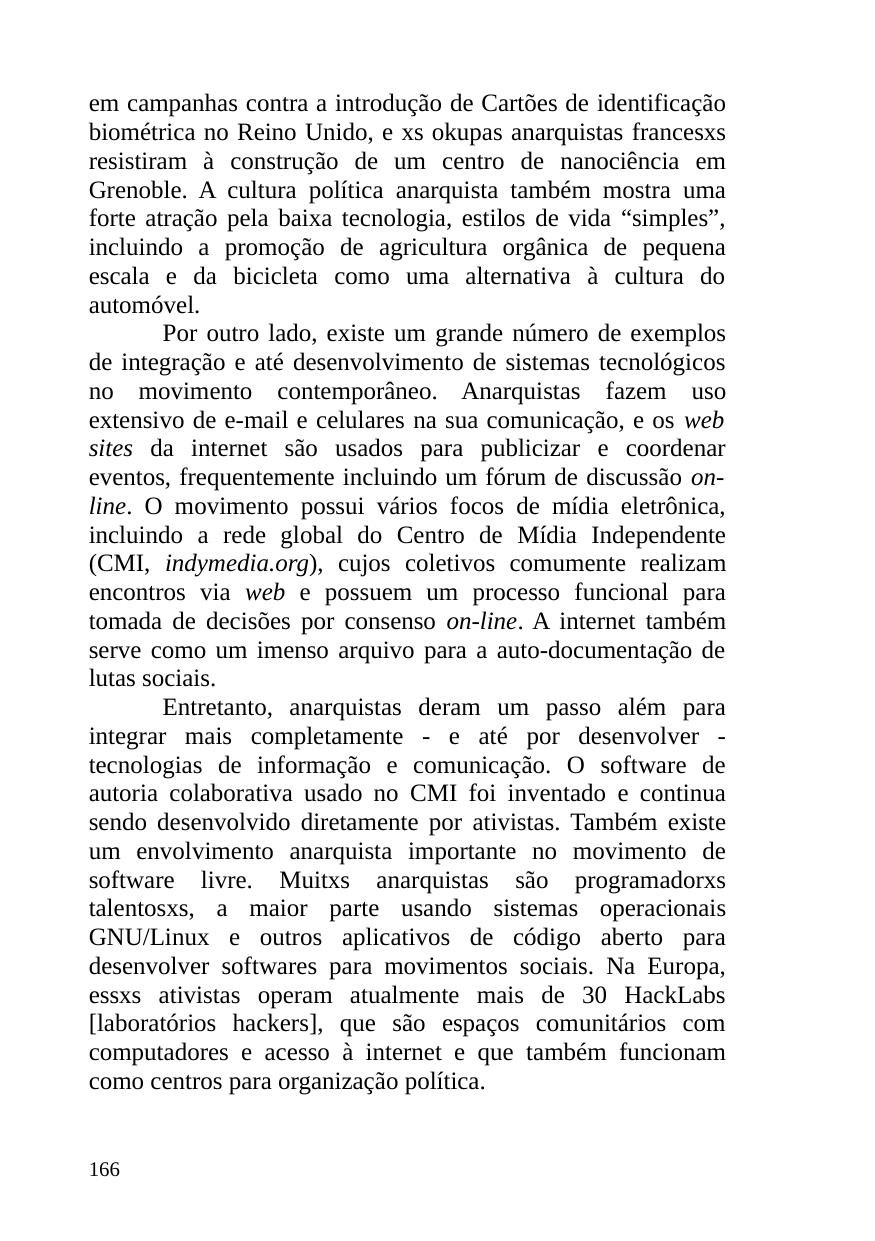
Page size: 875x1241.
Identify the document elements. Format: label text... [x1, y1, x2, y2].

text em campanhas contra a introdução de Cartões de identificação biométrica no Reino Unido, e xs okupas anarquistas francesxs resistiram à construção de um centro de nanociência em Grenoble. A cultura política anarquista também mostra uma forte atração pela baixa tecnologia, estilos de vida “simples”, incluindo a promoção de agricultura orgânica de pequena escala e da bicicleta como uma alternativa à cultura do automóvel. [88, 88, 726, 318]
text Por outro lado, existe um grande número de exemplos de integração e até desenvolvimento de sistemas tecnológicos no movimento contemporâneo. Anarquistas fazem uso extensivo de e-mail e celulares na sua comunicação, e os web sites da internet são usados para publicizar e coordenar eventos, frequentemente incluindo um fórum de discussão on-line. O movimento possui vários focos de mídia eletrônica, incluindo a rede global do Centro de Mídia Independente (CMI, indymedia.org), cujos coletivos comumente realizam encontros via web e possuem um processo funcional para tomada de decisões por consenso on-line. A internet também serve como um imenso arquivo para a auto-documentação de lutas sociais. [88, 318, 726, 692]
text Entretanto, anarquistas deram um passo além para integrar mais completamente - e até por desenvolver - tecnologias de informação e comunicação. O software de autoria colaborativa usado no CMI foi inventado e continua sendo desenvolvido diretamente por ativistas. Também existe um envolvimento anarquista importante no movimento de software livre. Muitxs anarquistas são programadorxs talentosxs, a maior parte usando sistemas operacionais GNU/Linux e outros aplicativos de código aberto para desenvolver softwares para movimentos sociais. Na Europa, essxs ativistas operam atualmente mais de 30 HackLabs [laboratórios hackers], que são espaços comunitários com computadores e acesso à internet e que também funcionam como centros para organização política. [88, 692, 726, 1095]
